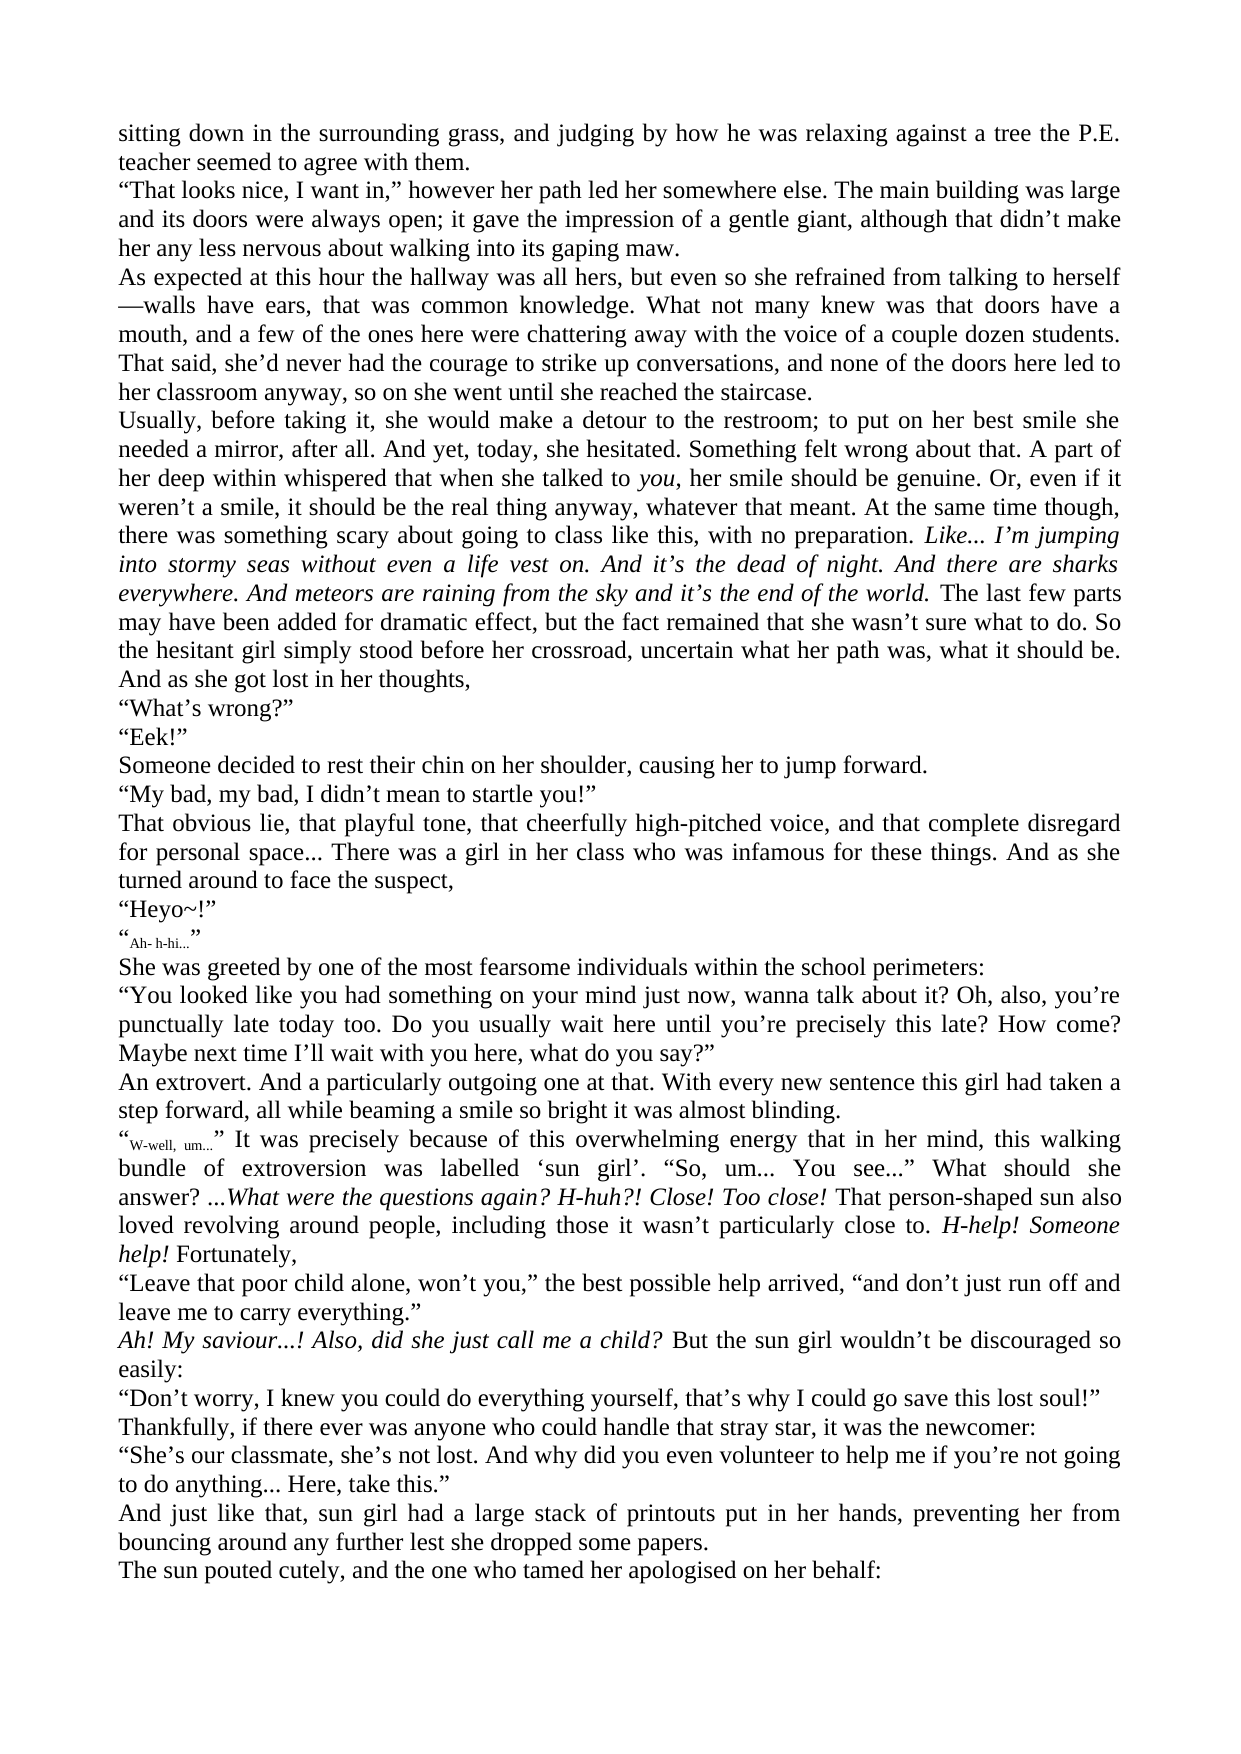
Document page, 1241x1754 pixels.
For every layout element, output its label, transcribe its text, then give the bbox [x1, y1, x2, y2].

text “That looks nice, I want in,” however her path led her somewhere else. The main building was large and its doors were always open; it gave the impression of a gentle giant, although that didn’t make her any less nervous about walking into its gaping maw. [118, 176, 1122, 262]
text “Don’t worry, I knew you could do everything yourself, that’s why I could go save this lost soul!” [118, 1383, 1122, 1412]
text That obvious lie, that playful tone, that cheerfully high-pitched voice, and that complete disregard for personal space... There was a girl in her class who was infamous for these things. And as she turned around to face the suspect, [118, 808, 1122, 894]
text And just like that, sun girl had a large stack of printouts put in her hands, preventing her from bouncing around any further lest she dropped some papers. [118, 1498, 1122, 1556]
text “W-well, um...” It was precisely because of this overwhelming energy that in her mind, this walking bundle of extroversion was labelled ‘sun girl’. “So, um... You see...” What should she answer? ...What were the questions again? H-huh?! Close! Too close! That person-shaped sun also loved revolving around people, including those it wasn’t particularly close to. H-help! Someone help! Fortunately, [118, 1124, 1122, 1268]
text sitting down in the surrounding grass, and judging by how he was relaxing against a tree the P.E. teacher seemed to agree with them. [118, 118, 1122, 176]
text She was greeted by one of the most fearsome individuals within the school perimeters: [118, 952, 1122, 981]
text Thankfully, if there ever was anyone who could handle that stray star, it was the newcomer: [118, 1412, 1122, 1441]
text As expected at this hour the hallway was all hers, but even so she refrained from talking to herself —walls have ears, that was common knowledge. What not many knew was that doors have a mouth, and a few of the ones here were chattering away with the voice of a couple dozen students. That said, she’d never had the courage to strike up conversations, and none of the doors here led to her classroom anyway, so on she went until she reached the staircase. [118, 262, 1122, 406]
text The sun pouted cutely, and the one who tamed her apologised on her behalf: [118, 1556, 1122, 1584]
text Someone decided to rest their chin on her shoulder, causing her to jump forward. [118, 751, 1122, 779]
text “Leave that poor child alone, won’t you,” the best possible help arrived, “and don’t just run off and leave me to carry everything.” [118, 1268, 1122, 1326]
text An extrovert. And a particularly outgoing one at that. With every new sentence this girl had taken a step forward, all while beaming a smile so bright it was almost blinding. [118, 1067, 1122, 1124]
text “My bad, my bad, I didn’t mean to startle you!” [118, 779, 1122, 808]
text “You looked like you had something on your mind just now, wanna talk about it? Oh, also, you’re punctually late today too. Do you usually wait here until you’re precisely this late? How come? Maybe next time I’ll wait with you here, what do you say?” [118, 981, 1122, 1067]
text “What’s wrong?” [118, 693, 1122, 722]
text Usually, before taking it, she would make a detour to the restroom; to put on her best smile she needed a mirror, after all. And yet, today, she hesitated. Something felt wrong about that. A part of her deep within whispered that when she talked to you, her smile should be genuine. Or, even if it weren’t a smile, it should be the real thing anyway, whatever that meant. At the same time though, there was something scary about going to class like this, with no preparation. Like... I’m jumping into stormy seas without even a life vest on. And it’s the dead of night. And there are sharks everywhere. And meteors are raining from the sky and it’s the end of the world. The last few parts may have been added for dramatic effect, but the fact remained that she wasn’t sure what to do. So the hesitant girl simply stood before her crossroad, uncertain what her path was, what it should be. And as she got lost in her thoughts, [118, 406, 1122, 693]
text “She’s our classmate, she’s not lost. And why did you even volunteer to help me if you’re not going to do anything... Here, take this.” [118, 1441, 1122, 1498]
text “Heyo~!” [118, 894, 1122, 923]
text Ah! My saviour...! Also, did she just call me a child? But the sun girl wouldn’t be discouraged so easily: [118, 1326, 1122, 1383]
text “Ah- h-hi...” [118, 923, 1122, 952]
text “Eek!” [118, 722, 1122, 751]
